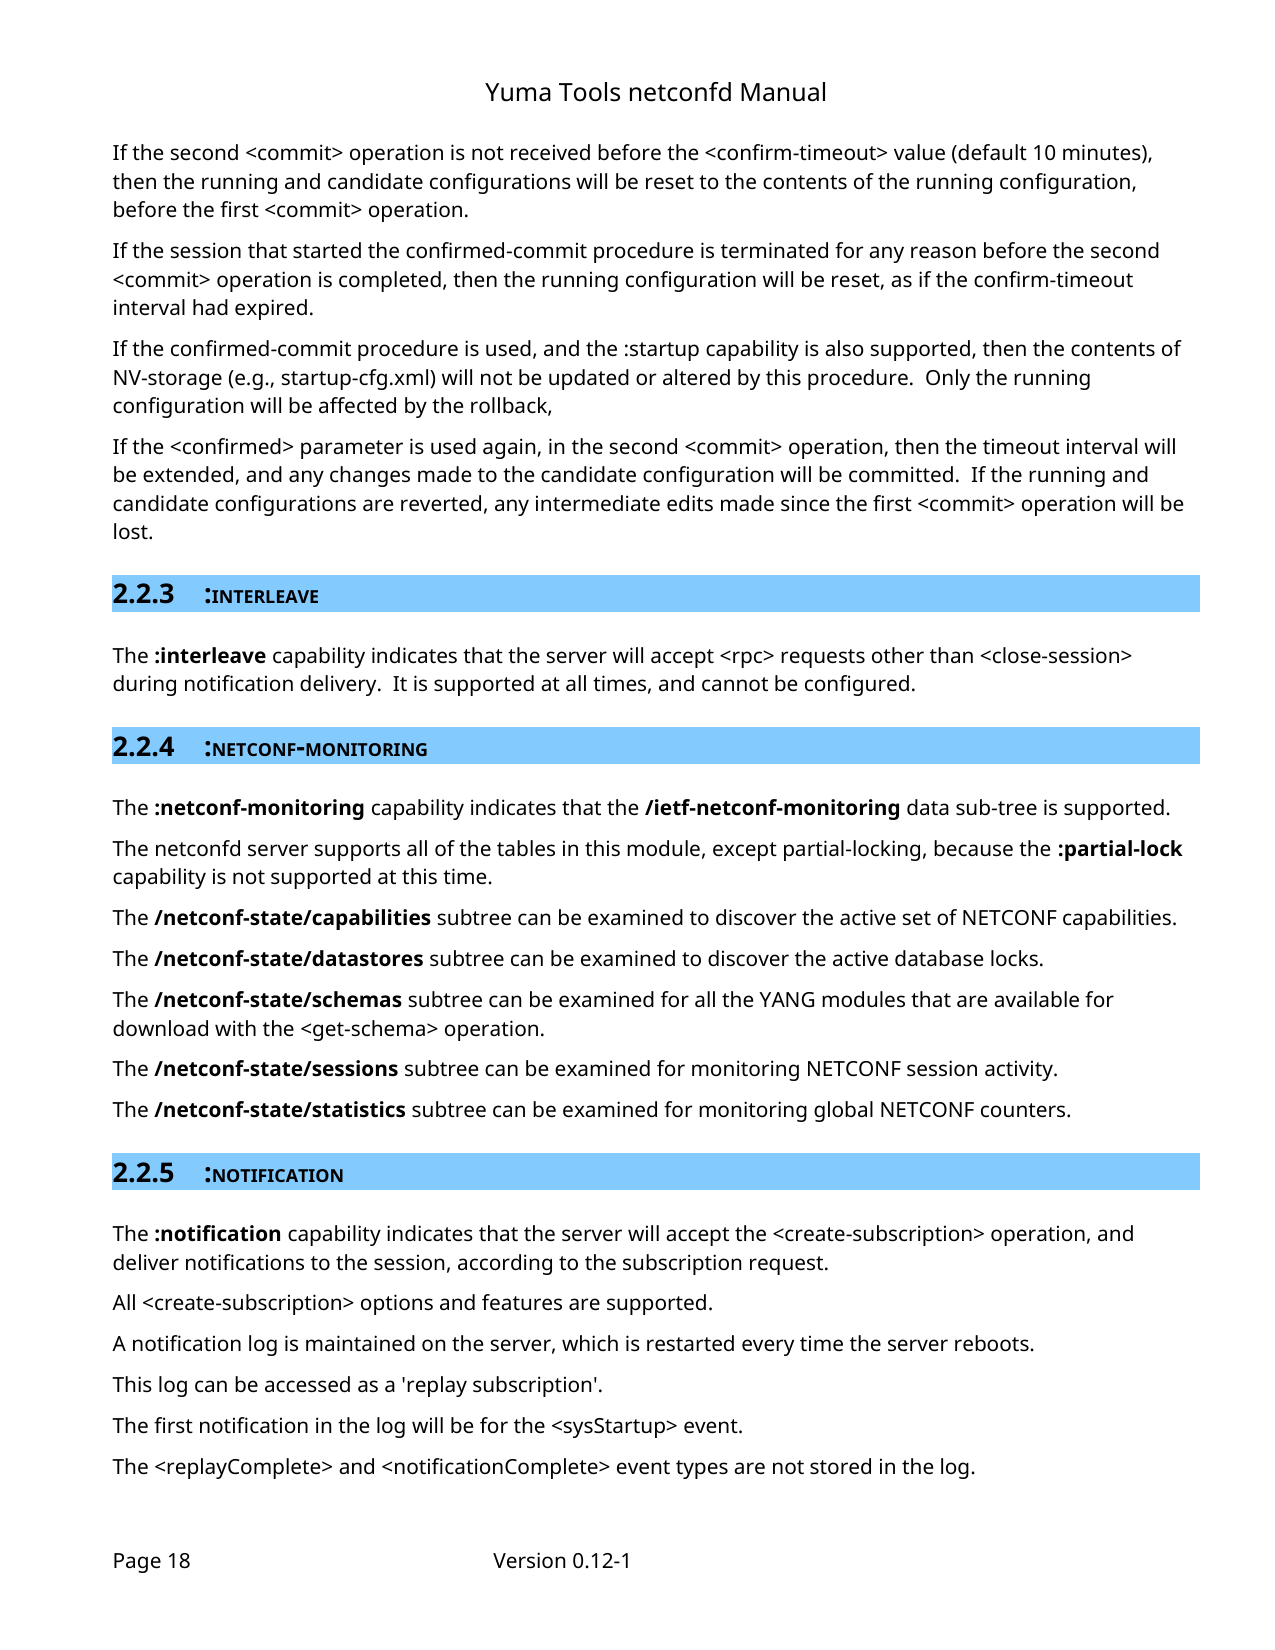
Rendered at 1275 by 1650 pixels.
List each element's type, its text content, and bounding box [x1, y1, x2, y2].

text All <create-subscription> options and features are supported. [112, 1288, 1200, 1317]
text If the second <commit> operation is not received before the <confirm-timeout> value (default 10 minutes), then the running and candidate configurations will be reset to the contents of the running configuration, before the first <commit> operation. [112, 138, 1200, 224]
subtitle :notification [112, 1153, 1200, 1190]
text The first notification in the log will be for the <sysStartup> event. [112, 1411, 1200, 1440]
text The :netconf-monitoring capability indicates that the /ietf-netconf-monitoring data sub-tree is supported. [112, 793, 1200, 821]
subtitle :netconf-monitoring [112, 727, 1200, 764]
text The netconfd server supports all of the tables in this module, except partial-locking, because the :partial-lock capability is not supported at this time. [112, 834, 1200, 891]
text A notification log is maintained on the server, which is restarted every time the server reboots. [112, 1329, 1200, 1358]
text The /netconf-state/schemas subtree can be examined for all the YANG modules that are available for download with the <get-schema> operation. [112, 985, 1200, 1042]
text The <replayComplete> and <notificationComplete> event types are not stored in the log. [112, 1452, 1200, 1481]
text The /netconf-state/capabilities subtree can be examined to discover the active set of NETCONF capabilities. [112, 903, 1200, 932]
text The /netconf-state/sessions subtree can be examined for monitoring NETCONF session activity. [112, 1054, 1200, 1083]
subtitle :interleave [112, 575, 1200, 612]
text If the <confirmed> parameter is used again, in the second <commit> operation, then the timeout interval will be extended, and any changes made to the candidate configuration will be committed. If the running and candidate configurations are reverted, any intermediate edits made since the first <commit> operation will be lost. [112, 432, 1200, 546]
text The /netconf-state/statistics subtree can be examined for monitoring global NETCONF counters. [112, 1096, 1200, 1124]
text The :notification capability indicates that the server will accept the <create-subscription> operation, and deliver notifications to the session, according to the subscription request. [112, 1219, 1200, 1276]
text If the confirmed-commit procedure is used, and the :startup capability is also supported, then the contents of NV-storage (e.g., startup-cfg.xml) will not be updated or altered by this procedure. Only the running configuration will be affected by the rollback, [112, 334, 1200, 419]
text The :interleave capability indicates that the server will accept <rpc> requests other than <close-session> during notification delivery. It is supported at all times, and cannot be configured. [112, 641, 1200, 698]
text This log can be accessed as a 'replay subscription'. [112, 1370, 1200, 1399]
text If the session that started the confirmed-commit procedure is terminated for any reason before the second <commit> operation is completed, then the running configuration will be reset, as if the confirm-timeout interval had expired. [112, 236, 1200, 322]
text The /netconf-state/datastores subtree can be examined to discover the active database locks. [112, 944, 1200, 973]
